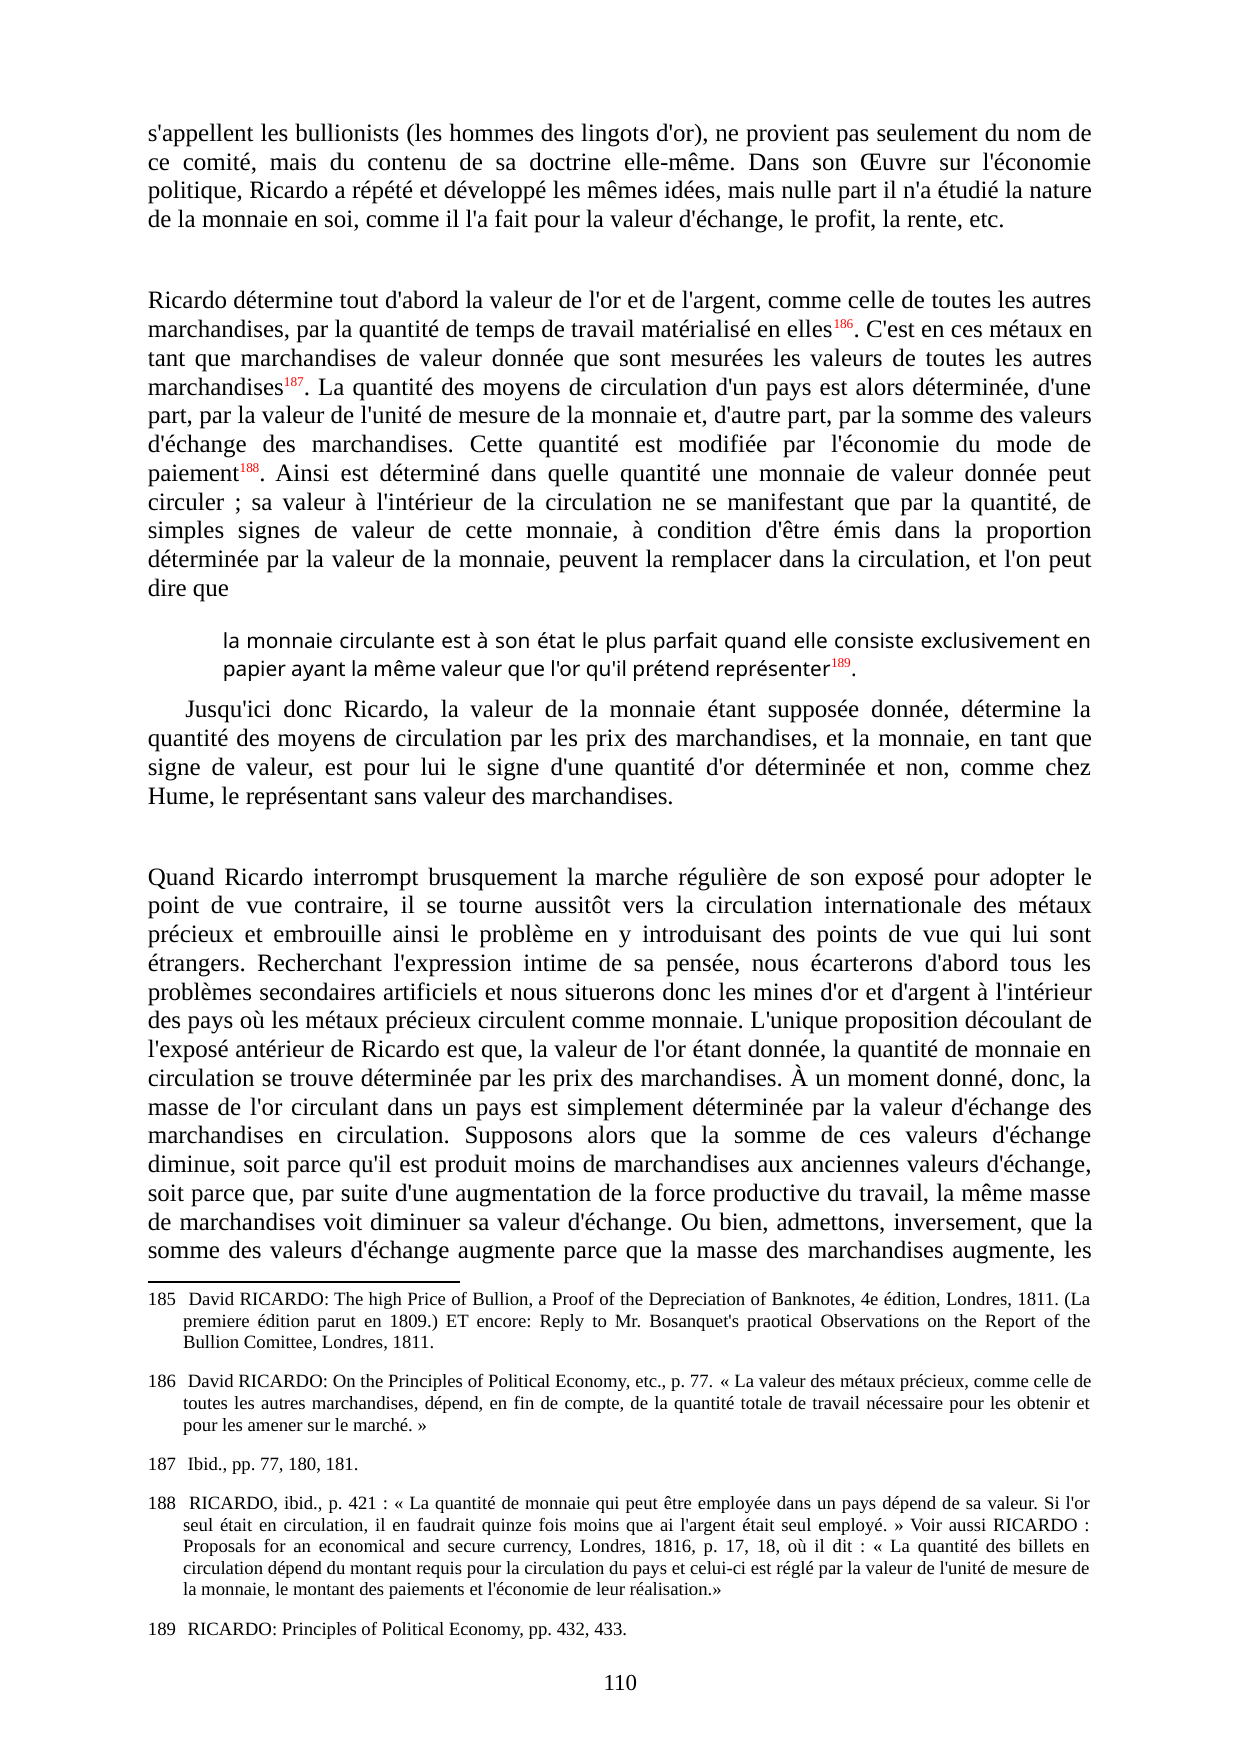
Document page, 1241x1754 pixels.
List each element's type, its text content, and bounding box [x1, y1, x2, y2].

text David RICARDO: On the Principles of Political Economy, etc., p. 77. « La valeur des métaux précieux, comme celle de toutes les autres marchandises, dépend, en fin de compte, de la quantité totale de travail nécessaire pour les obtenir et pour les amener sur le marché. » [148, 1370, 1093, 1435]
text la monnaie circulante est à son état le plus parfait quand elle consiste exclusivement en papier ayant la même valeur que l'or qu'il prétend représenter. [223, 626, 1093, 683]
text Ibid., pp. 77, 180, 181. [148, 1453, 1093, 1474]
text David RICARDO: The high Price of Bullion, a Proof of the Depreciation of Banknotes, 4e édition, Londres, 1811. (La premiere édition parut en 1809.) ET encore: Reply to Mr. Bosanquet's praotical Observations on the Report of the Bullion Comittee, Londres, 1811. [148, 1288, 1093, 1353]
text s'appellent les bullionists (les hommes des lingots d'or), ne provient pas seulement du nom de ce comité, mais du contenu de sa doctrine elle-même. Dans son Œuvre sur l'économie politique, Ricardo a répété et développé les mêmes idées, mais nulle part il n'a étudié la nature de la monnaie en soi, comme il l'a fait pour la valeur d'échange, le profit, la rente, etc. [148, 118, 1093, 233]
text RICARDO: Principles of Political Economy, pp. 432, 433. [148, 1617, 1093, 1639]
text RICARDO, ibid., p. 421 : « La quantité de monnaie qui peut être employée dans un pays dépend de sa valeur. Si l'or seul était en circulation, il en faudrait quinze fois moins que ai l'argent était seul employé. » Voir aussi RICARDO : Proposals for an economical and secure currency, Londres, 1816, p. 17, 18, où il dit : « La quantité des billets en circulation dépend du montant requis pour la circulation du pays et celui-ci est réglé par la valeur de l'unité de mesure de la monnaie, le montant des paiements et l'économie de leur réalisation.» [148, 1492, 1093, 1600]
text Quand Ricardo interrompt brusquement la marche régulière de son exposé pour adopter le point de vue contraire, il se tourne aussitôt vers la circulation internationale des métaux précieux et embrouille ainsi le problème en y introduisant des points de vue qui lui sont étrangers. Recherchant l'expression intime de sa pensée, nous écarterons d'abord tous les problèmes secondaires artificiels et nous situerons donc les mines d'or et d'argent à l'intérieur des pays où les métaux précieux circulent comme monnaie. L'unique proposition découlant de l'exposé antérieur de Ricardo est que, la valeur de l'or étant donnée, la quantité de monnaie en circulation se trouve déterminée par les prix des marchandises. À un moment donné, donc, la masse de l'or circulant dans un pays est simplement déterminée par la valeur d'échange des marchandises en circulation. Supposons alors que la somme de ces valeurs d'échange diminue, soit parce qu'il est produit moins de marchandises aux anciennes valeurs d'échange, soit parce que, par suite d'une augmentation de la force productive du travail, la même masse de marchandises voit diminuer sa valeur d'échange. Ou bien, admettons, inver­se­ment, que la somme des valeurs d'échange augmente parce que la masse des marchandises augmente, les [148, 862, 1093, 1264]
text Ricardo détermine tout d'abord la valeur de l'or et de l'argent, comme celle de toutes les autres marchandises, par la quantité de temps de travail matérialisé en elles. C'est en ces métaux en tant que marchandises de valeur donnée que sont mesurées les valeurs de toutes les autres marchandises. La quantité des moyens de circulation d'un pays est alors déterminée, d'une part, par la valeur de l'unité de mesure de la monnaie et, d'autre part, par la somme des valeurs d'échange des marchandises. Cette quantité est modifiée par l'économie du mode de paiement. Ainsi est déterminé dans quelle quantité une monnaie de valeur donnée peut circuler ; sa valeur à l'intérieur de la circulation ne se manifestant que par la quantité, de simples signes de valeur de cette monnaie, à condition d'être émis dans la proportion déterminée par la valeur de la monnaie, peuvent la remplacer dans la circulation, et l'on peut dire que [148, 285, 1093, 602]
text Jusqu'ici donc Ricardo, la valeur de la monnaie étant supposée donnée, détermine la quantité des moyens de circulation par les prix des marchandises, et la monnaie, en tant que signe de valeur, est pour lui le signe d'une quantité d'or déterminée et non, comme chez Hume, le représentant sans valeur des marchandises. [148, 694, 1093, 809]
